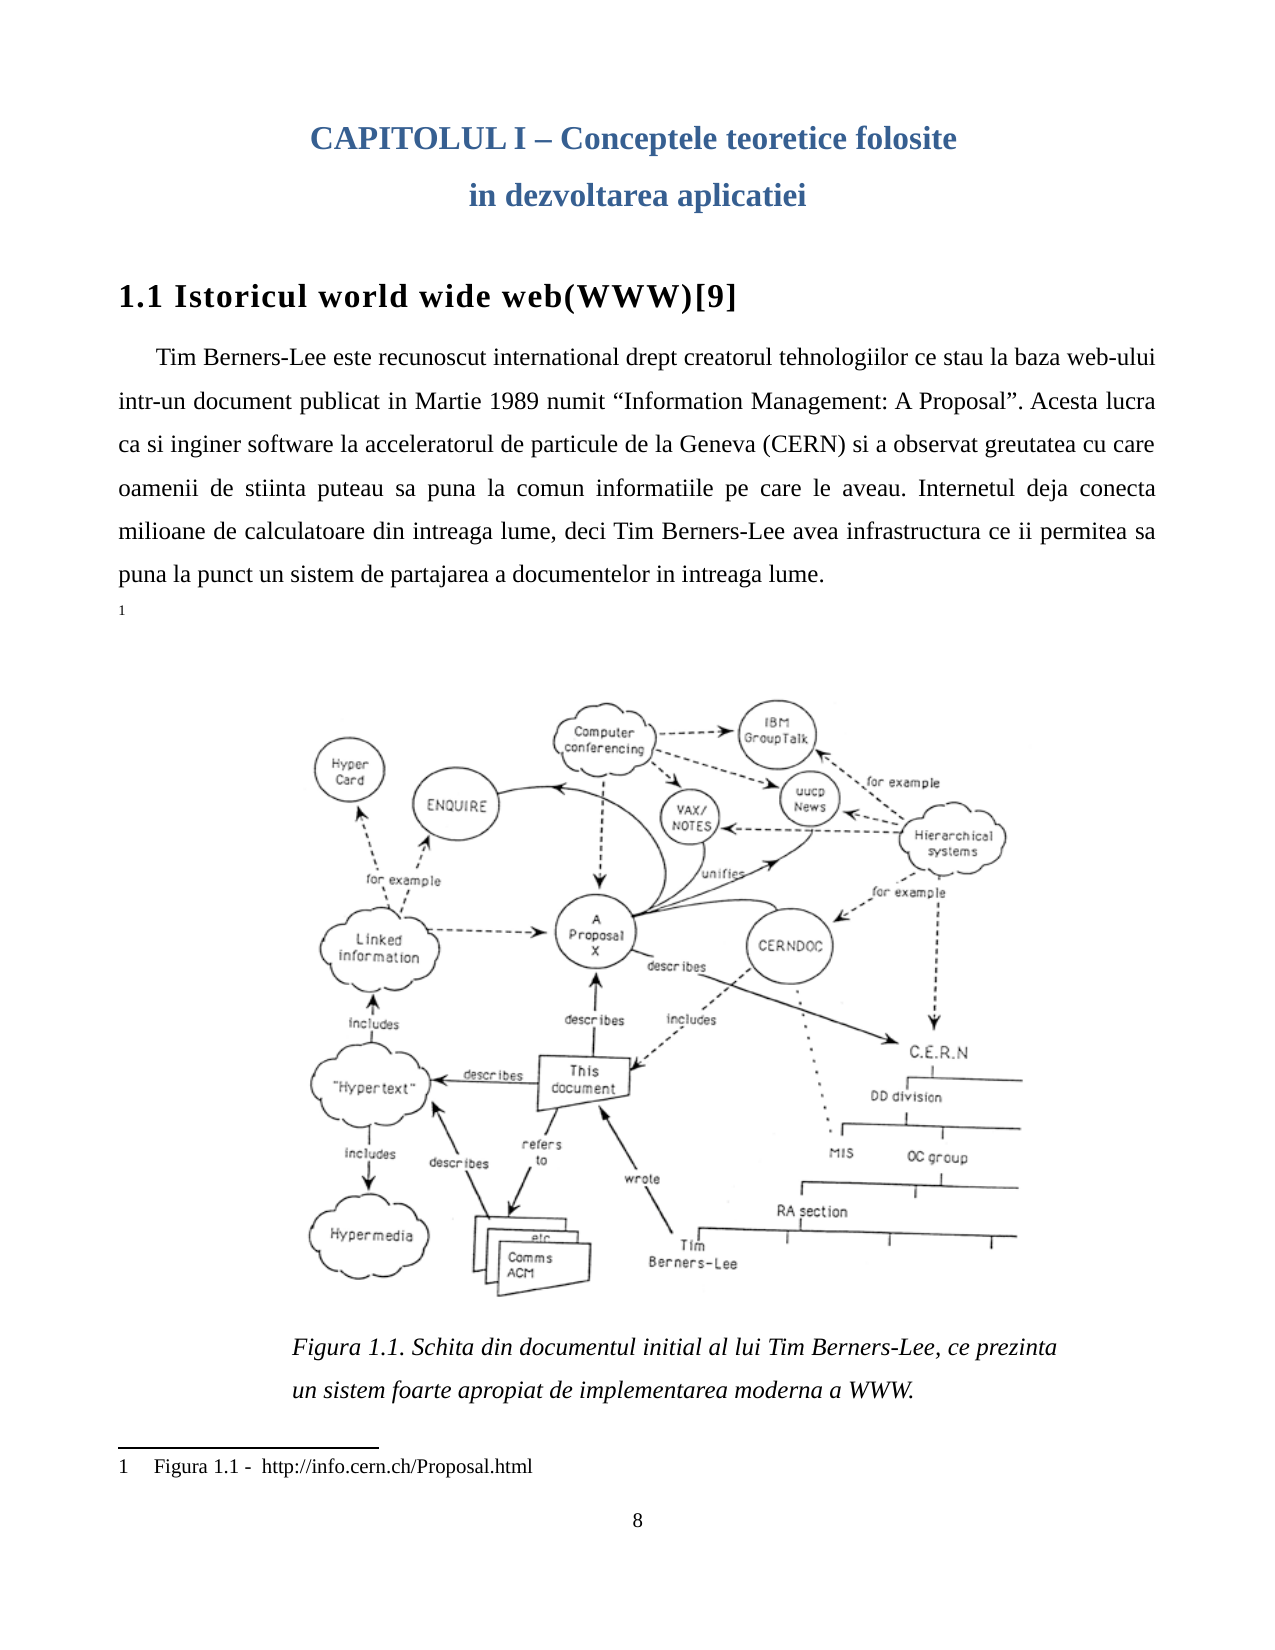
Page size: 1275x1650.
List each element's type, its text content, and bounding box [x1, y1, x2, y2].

picture [291, 677, 1062, 1302]
subtitle in dezvoltarea aplicatiei [118, 176, 1157, 214]
subtitle Figura 1.1. Schita din documentul initial al lui Tim Berners-Lee, ce prezinta un sistem foarte apropiat de implementarea moderna a WWW. [292, 1302, 1061, 1404]
subtitle Tim Berners-Lee este recunoscut international drept creatorul tehnologiilor ce stau la baza web-ului intr-un document publicat in Martie 1989 numit “Information Management: A Proposal”. Acesta lucra ca si inginer software la acceleratorul de particule de la Geneva (CERN) si a observat greutatea cu care oamenii de stiinta puteau sa puna la comun informatiile pe care le aveau. Internetul deja conecta milioane de calculatoare din intreaga lume, deci Tim Berners-Lee avea infrastructura ce ii permitea sa puna la punct un sistem de partajarea a documentelor in intreaga lume. [118, 334, 1157, 588]
subtitle 1.1 Istoricul world wide web(WWW)[9] [118, 276, 1157, 314]
subtitle Figura 1.1 - http://info.cern.ch/Proposal.html [118, 1454, 1157, 1478]
subtitle CAPITOLUL I – Conceptele teoretice folosite [118, 118, 1157, 156]
